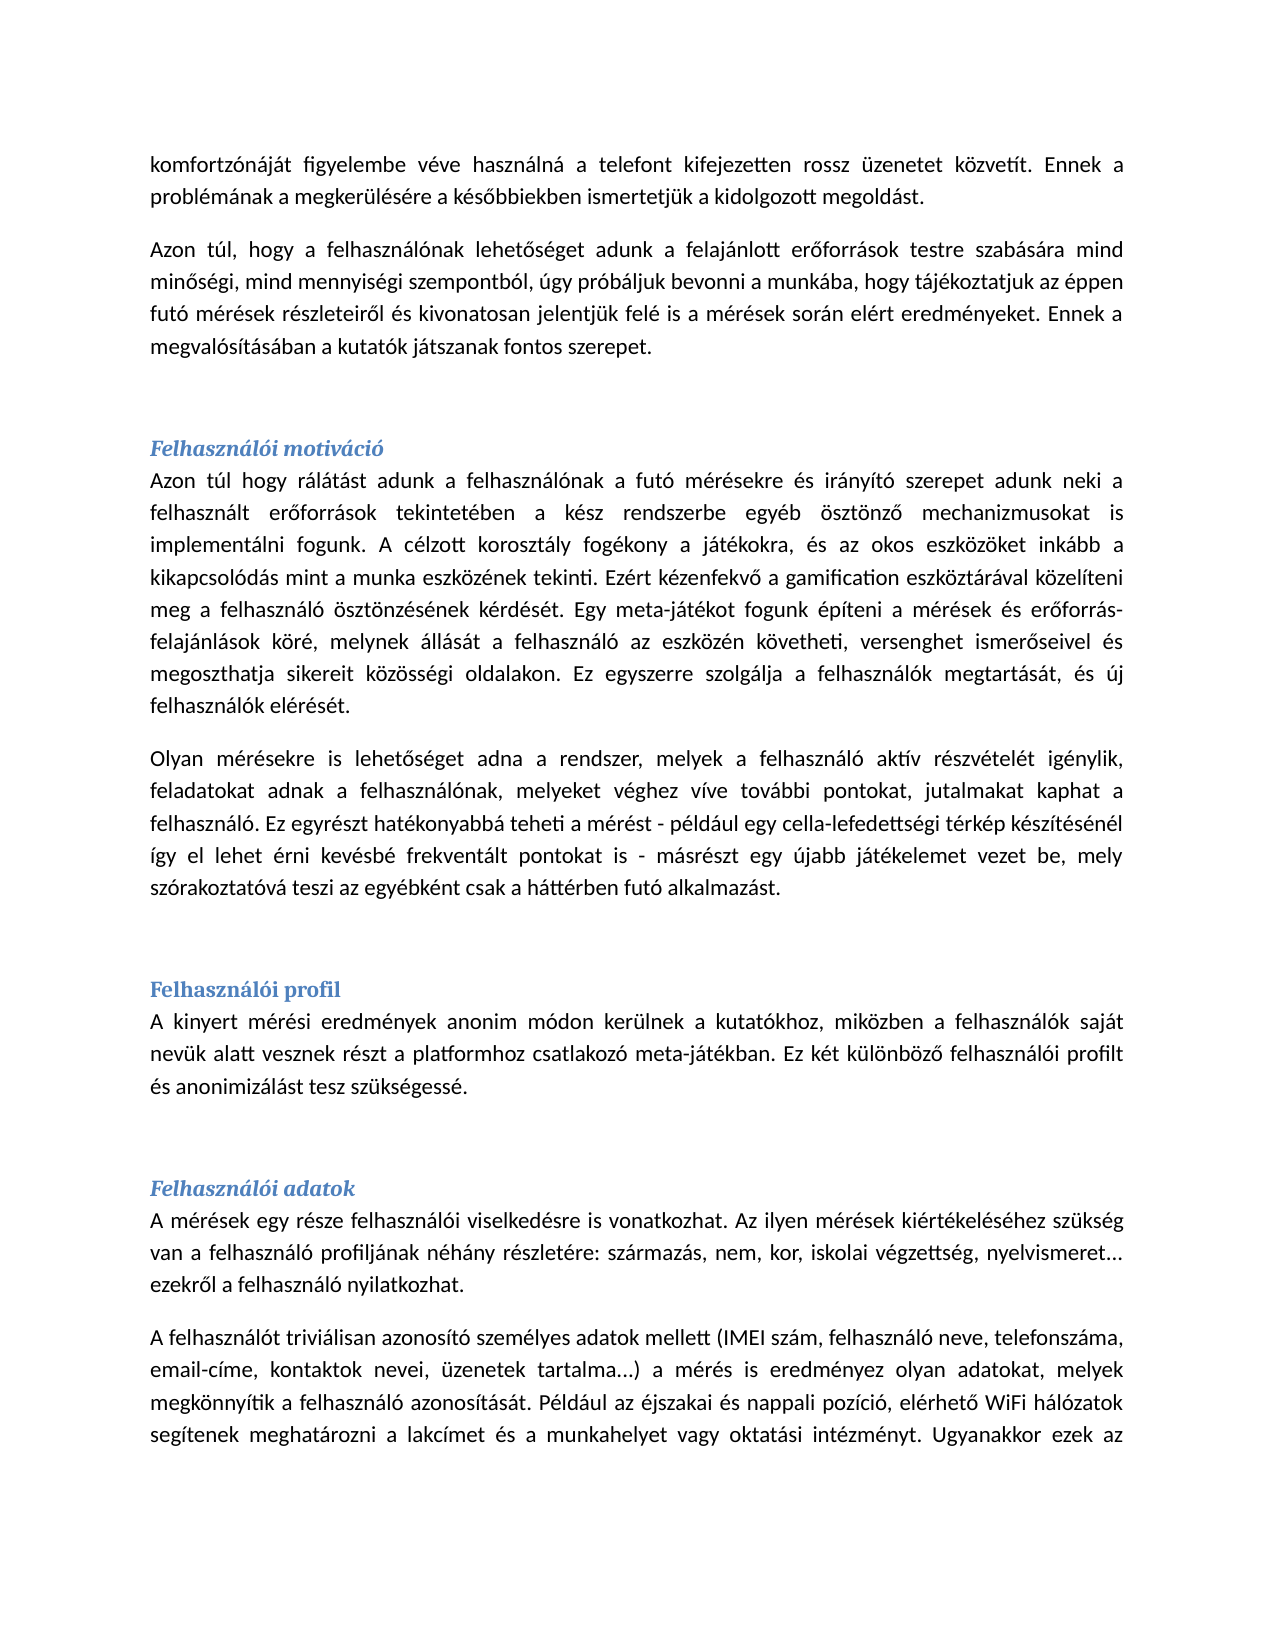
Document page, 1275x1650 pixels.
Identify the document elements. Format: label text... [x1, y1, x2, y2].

text A mérések egy része felhasználói viselkedésre is vonatkozhat. Az ilyen mérések kiértékeléséhez szükség van a felhasználó profiljának néhány részletére: származás, nem, kor, iskolai végzettség, nyelvismeret... ezekről a felhasználó nyilatkozhat. [150, 1206, 1125, 1298]
subtitle Felhasználói motiváció [150, 436, 1125, 462]
text Azon túl hogy rálátást adunk a felhasználónak a futó mérésekre és irányító szerepet adunk neki a felhasznált erőforrások tekintetében a kész rendszerbe egyéb ösztönző mechanizmusokat is implementálni fogunk. A célzott korosztály fogékony a játékokra, és az okos eszközöket inkább a kikapcsolódás mint a munka eszközének tekinti. Ezért kézenfekvő a gamification eszköztárával közelíteni meg a felhasználó ösztönzésének kérdését. Egy meta-játékot fogunk építeni a mérések és erőforrás-felajánlások köré, melynek állását a felhasználó az eszközén követheti, versenghet ismerőseivel és megoszthatja sikereit közösségi oldalakon. Ez egyszerre szolgálja a felhasználók megtartását, és új felhasználók elérését. [150, 466, 1125, 719]
text A kinyert mérési eredmények anonim módon kerülnek a kutatókhoz, miközben a felhasználók saját nevük alatt vesznek részt a platformhoz csatlakozó meta-játékban. Ez két különböző felhasználói profilt és anonimizálást tesz szükségessé. [150, 1007, 1125, 1100]
text komfortzónáját figyelembe véve használná a telefont kifejezetten rossz üzenetet közvetít. Ennek a problémának a megkerülésére a későbbiekben ismertetjük a kidolgozott megoldást. [150, 150, 1125, 210]
text Azon túl, hogy a felhasználónak lehetőséget adunk a felajánlott erőforrások testre szabására mind minőségi, mind mennyiségi szempontból, úgy próbáljuk bevonni a munkába, hogy tájékoztatjuk az éppen futó mérések részleteiről és kivonatosan jelentjük felé is a mérések során elért eredményeket. Ennek a megvalósításában a kutatók játszanak fontos szerepet. [150, 235, 1125, 360]
subtitle Felhasználói profil [150, 977, 1125, 1003]
text Olyan mérésekre is lehetőséget adna a rendszer, melyek a felhasználó aktív részvételét igénylik, feladatokat adnak a felhasználónak, melyeket véghez víve további pontokat, jutalmakat kaphat a felhasználó. Ez egyrészt hatékonyabbá teheti a mérést - például egy cella-lefedettségi térkép készítésénél így el lehet érni kevésbé frekventált pontokat is - másrészt egy újabb játékelemet vezet be, mely szórakoztatóvá teszi az egyébként csak a háttérben futó alkalmazást. [150, 744, 1125, 901]
text A felhasználót triviálisan azonosító személyes adatok mellett (IMEI szám, felhasználó neve, telefonszáma, email-címe, kontaktok nevei, üzenetek tartalma...) a mérés is eredményez olyan adatokat, melyek megkönnyítik a felhasználó azonosítását. Például az éjszakai és nappali pozíció, elérhető WiFi hálózatok segítenek meghatározni a lakcímet és a munkahelyet vagy oktatási intézményt. Ugyanakkor ezek az [150, 1323, 1125, 1448]
subtitle Felhasználói adatok [150, 1176, 1125, 1202]
